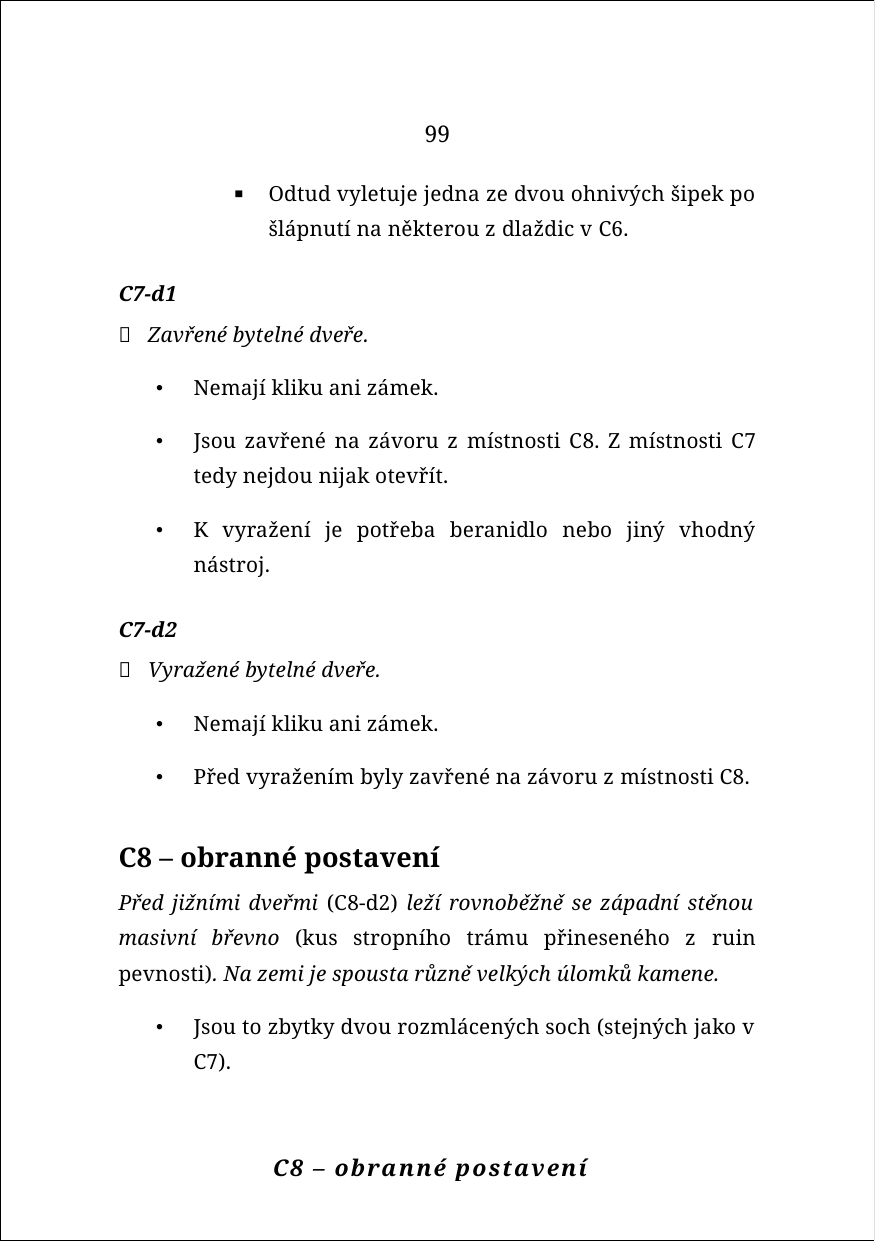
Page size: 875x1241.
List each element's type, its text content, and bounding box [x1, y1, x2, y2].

list Jsou to zbytky dvou rozmlácených soch (stejných jako v⁠ C7). [156, 1012, 756, 1076]
list K⁠ vyražení je potřeba beranidlo nebo jiný vhodný nástroj. [156, 515, 756, 579]
list Odtud vyletuje jedna ze dvou ohnivých šipek po šlápnutí na některou z⁠ dlaždic v⁠ C6. [231, 179, 756, 243]
list Nemají kliku ani zámek. [156, 709, 756, 737]
list Před vyražením byly zavřené na závoru z⁠ místnosti C8. [156, 762, 756, 791]
text 🚪 Vyražené bytelné dveře. [118, 656, 756, 684]
text Před jižními dveřmi (C8-d2) leží rovnoběžně se západní stěnou masivní břevno (kus stropního trámu přineseného z⁠ ruin pevnosti). Na zemi je spousta různě velkých úlomků kamene. [118, 888, 756, 987]
subtitle C7-d1 [118, 279, 756, 308]
subtitle C8 – obranné postavení [118, 839, 756, 876]
text 🚪 Zavřené bytelné dveře. [118, 320, 756, 348]
list Jsou zavřené na závoru z⁠ místnosti C8. Z⁠ místnosti C7 tedy nejdou nijak otevřít. [156, 426, 756, 490]
list Nemají kliku ani zámek. [156, 373, 756, 401]
subtitle C7-d2 [118, 615, 756, 644]
